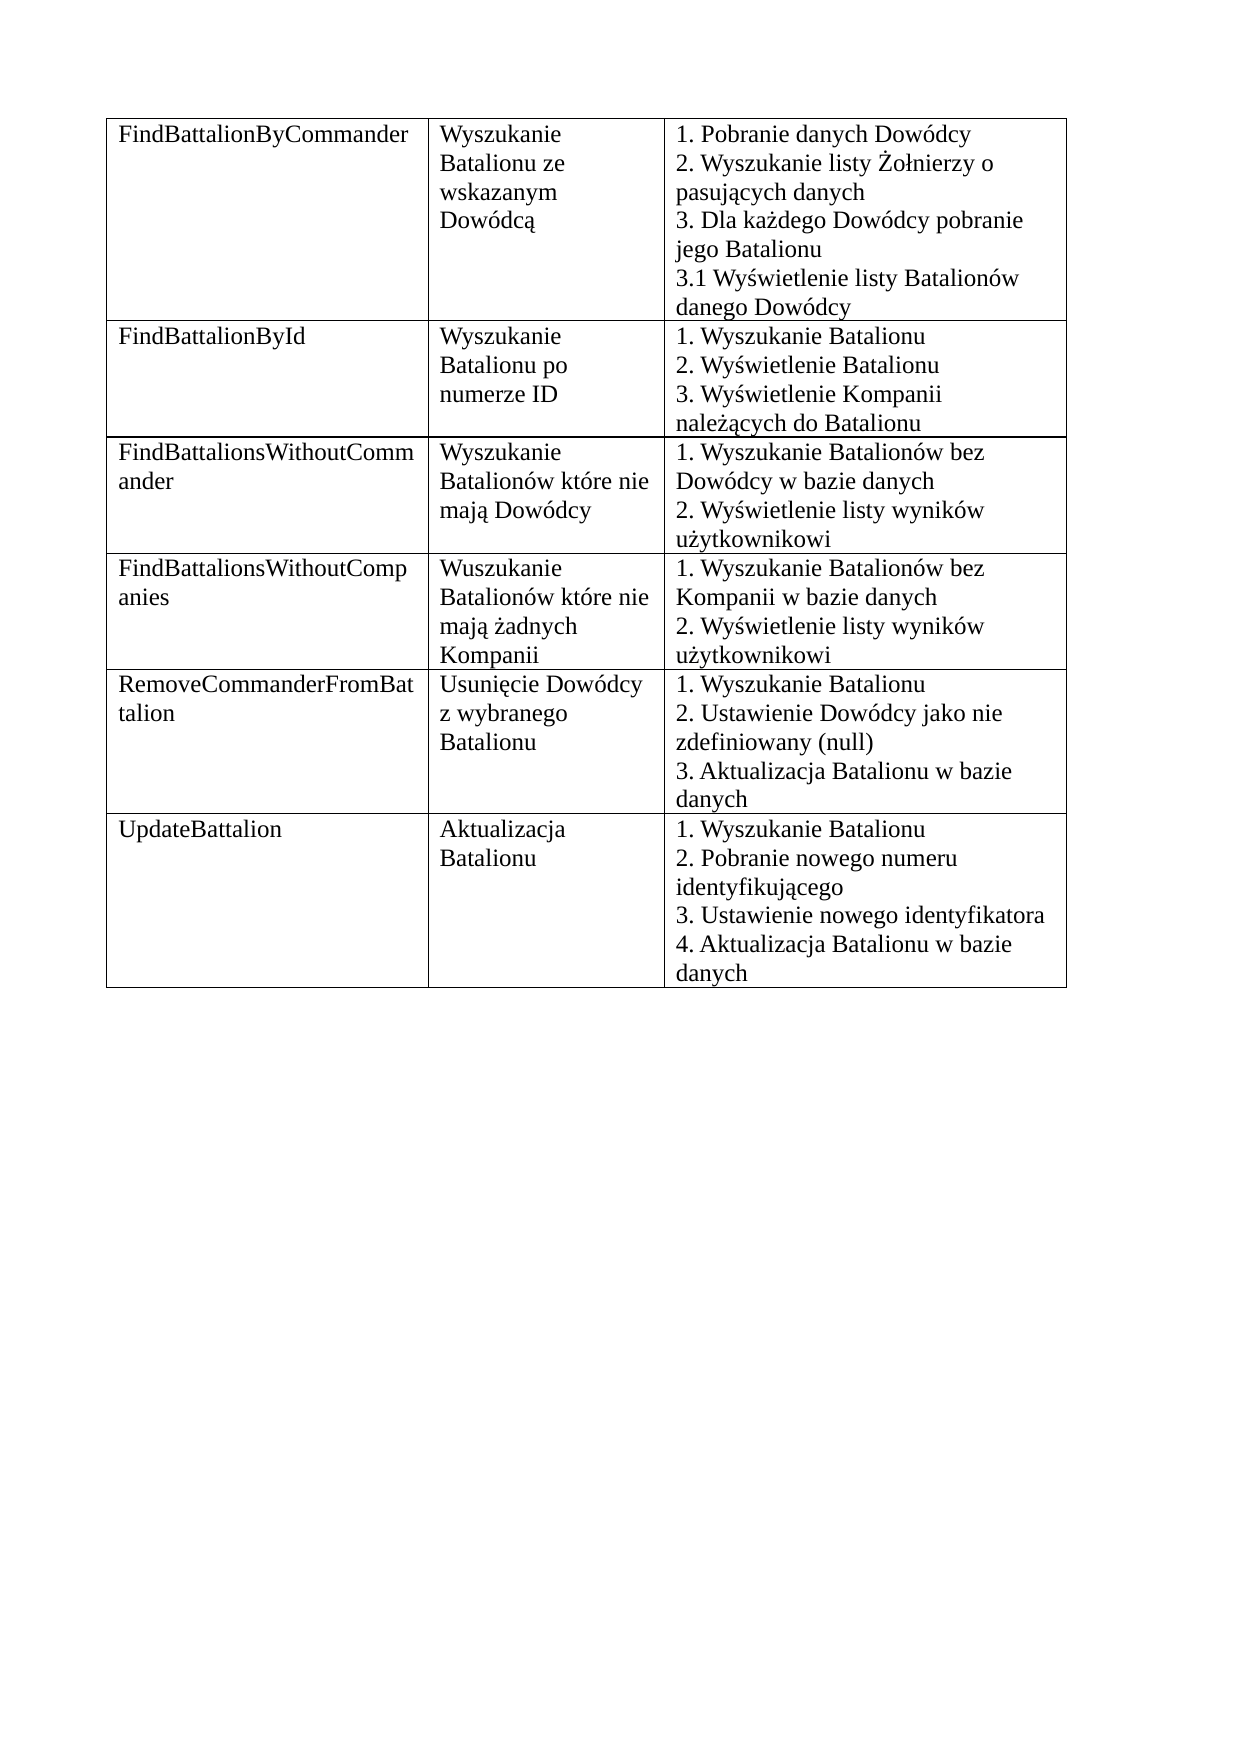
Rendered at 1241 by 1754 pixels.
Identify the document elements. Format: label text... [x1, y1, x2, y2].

table_cell FindBattalionByCommander [107, 119, 428, 320]
table_cell Wuszukanie Batalionów które nie mają żadnych Kompanii [429, 554, 664, 668]
table_cell Usunięcie Dowódcy z wybranego Batalionu [429, 670, 664, 813]
table_cell RemoveCommanderFromBattalion [107, 670, 428, 813]
table_cell Wyszukanie Batalionu po numerze ID [429, 321, 664, 436]
table_cell 1. Wyszukanie Batalionu 2. Ustawienie Dowódcy jako nie zdefiniowany (null) 3. Aktualizacja Batalionu w bazie danych [665, 670, 1066, 813]
table_cell 1. Wyszukanie Batalionów bez Kompanii w bazie danych 2. Wyświetlenie listy wyników użytkownikowi [665, 554, 1066, 668]
table_cell Aktualizacja Batalionu [429, 814, 664, 987]
table_cell 1. Pobranie danych Dowódcy 2. Wyszukanie listy Żołnierzy o pasujących danych 3. Dla każdego Dowódcy pobranie jego Batalionu 3.1 Wyświetlenie listy Batalionów danego Dowódcy [665, 119, 1066, 320]
table_cell FindBattalionsWithoutCompanies [107, 554, 428, 668]
table_cell Wyszukanie Batalionu ze wskazanym Dowódcą [429, 119, 664, 320]
table_cell 1. Wyszukanie Batalionu 2. Wyświetlenie Batalionu 3. Wyświetlenie Kompanii należących do Batalionu [665, 321, 1066, 436]
table_cell 1. Wyszukanie Batalionu 2. Pobranie nowego numeru identyfikującego 3. Ustawienie nowego identyfikatora 4. Aktualizacja Batalionu w bazie danych [665, 814, 1066, 987]
table_cell FindBattalionById [107, 321, 428, 436]
table_cell Wyszukanie Batalionów które nie mają Dowódcy [429, 438, 664, 552]
table_cell FindBattalionsWithoutCommander [107, 438, 428, 552]
table_cell UpdateBattalion [107, 814, 428, 987]
table_cell 1. Wyszukanie Batalionów bez Dowódcy w bazie danych 2. Wyświetlenie listy wyników użytkownikowi [665, 438, 1066, 552]
